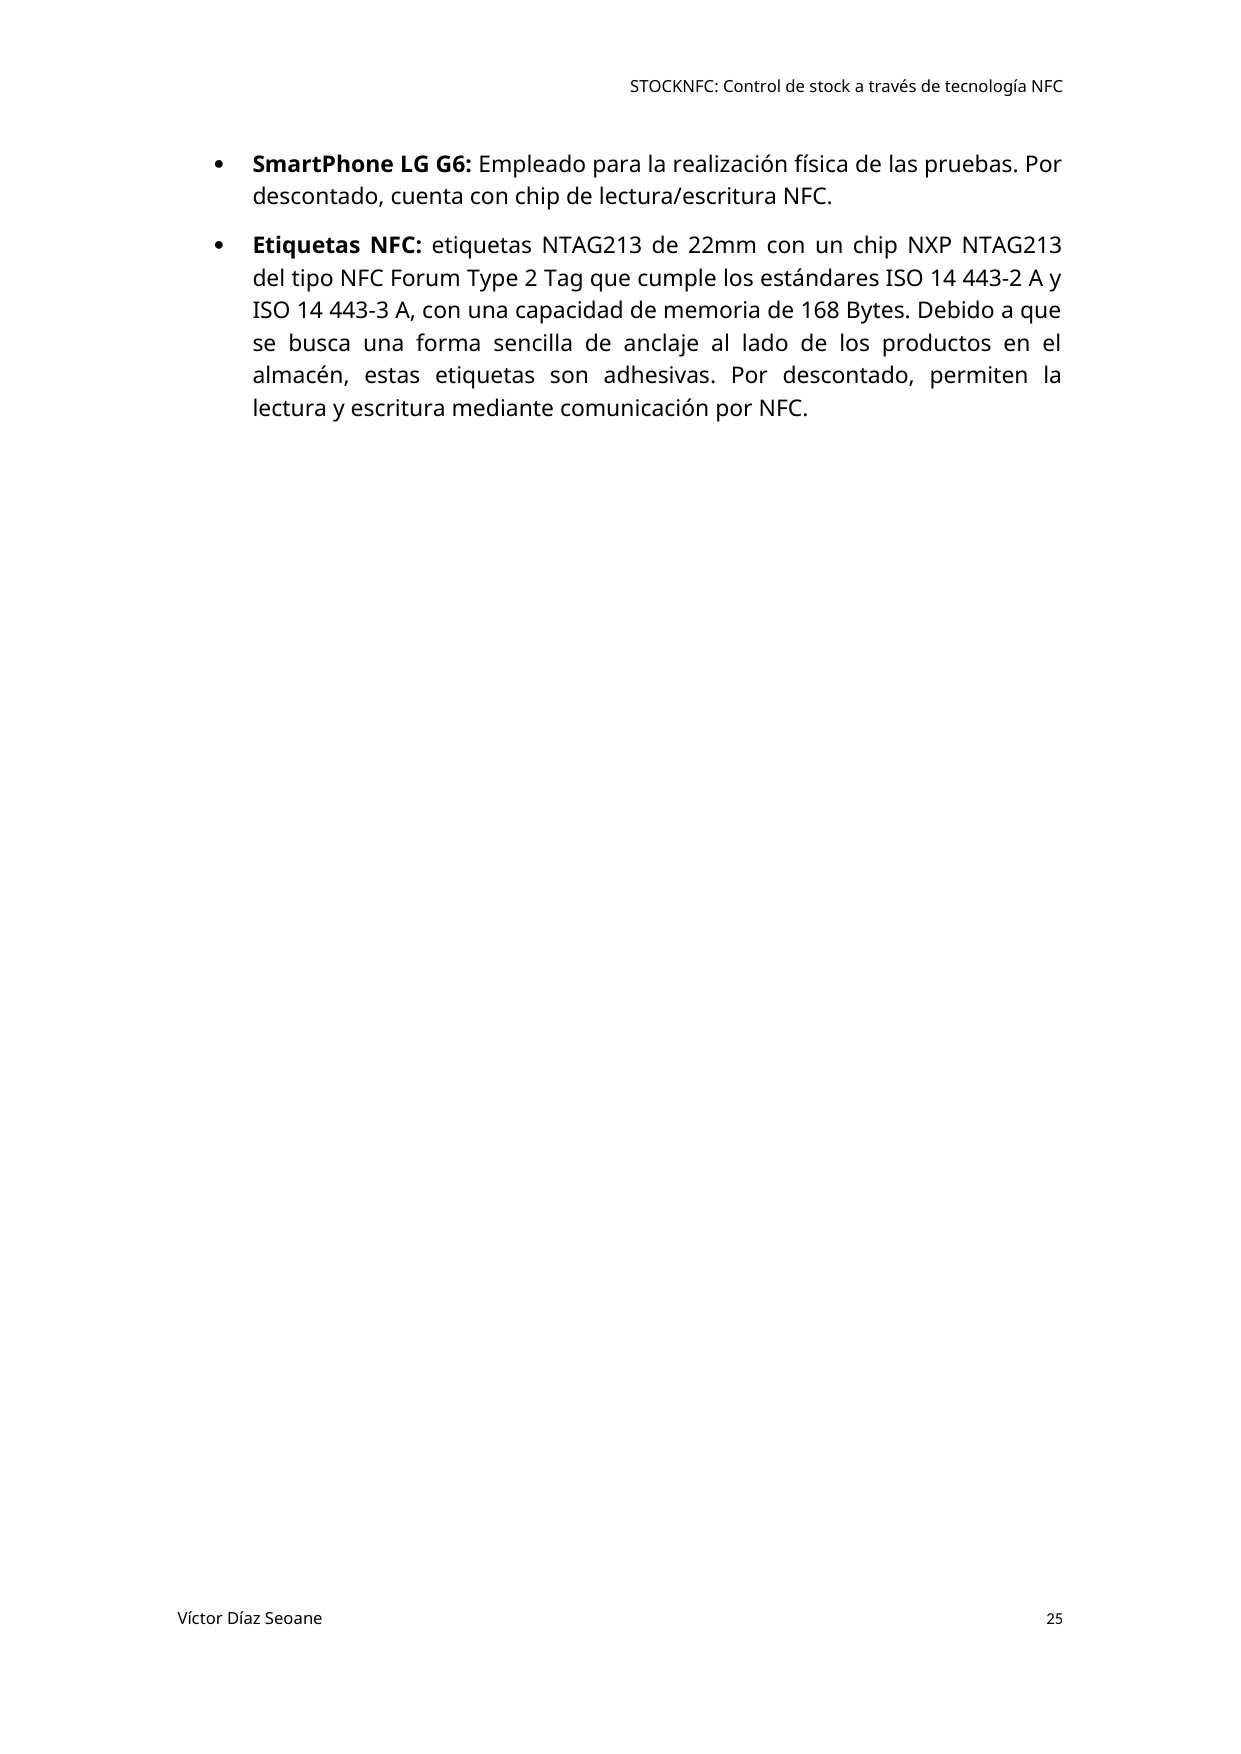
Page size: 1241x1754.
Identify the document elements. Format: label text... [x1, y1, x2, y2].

list Etiquetas NFC: etiquetas NTAG213 de 22mm con un chip NXP NTAG213 del tipo NFC Forum Type 2 Tag que cumple los estándares ISO 14 443-2 A y ISO 14 443-3 A, con una capacidad de memoria de 168 Bytes. Debido a que se busca una forma sencilla de anclaje al lado de los productos en el almacén, estas etiquetas son adhesivas. Por descontado, permiten la lectura y escritura mediante comunicación por NFC. [215, 229, 1063, 423]
list SmartPhone LG G6: Empleado para la realización física de las pruebas. Por descontado, cuenta con chip de lectura/escritura NFC. [215, 148, 1063, 211]
